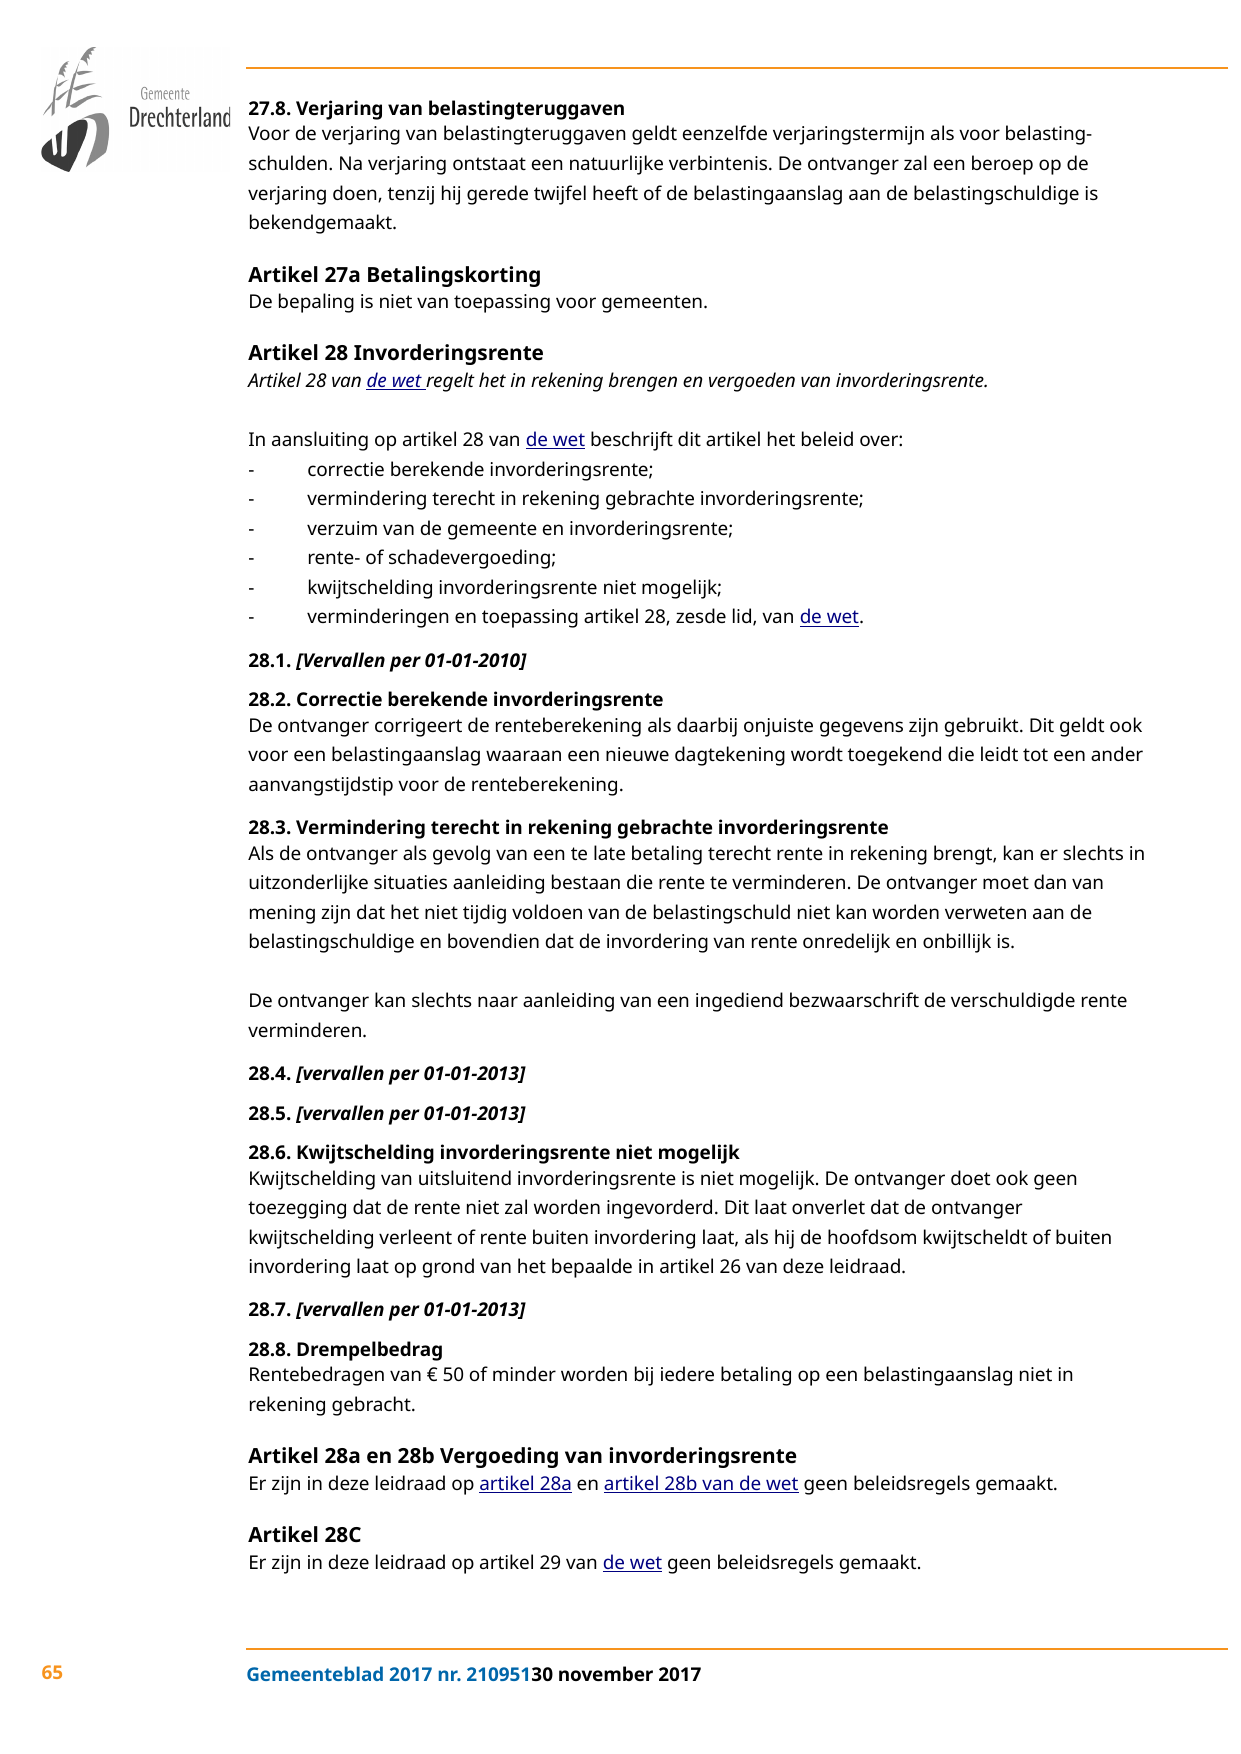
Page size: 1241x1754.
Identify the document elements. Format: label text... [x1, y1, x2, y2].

text In aansluiting op artikel 28 van de wet beschrijft dit artikel het beleid over: [248, 426, 1152, 452]
text 28.7. [vervallen per 01-01-2013] [248, 1297, 1152, 1322]
text Als de ontvanger als gevolg van een te late betaling terecht rente in rekening brengt, kan er slechts in uitzonderlijke situaties aanleiding bestaan die rente te verminderen. De ontvanger moet dan van mening zijn dat het niet tijdig voldoen van de belastingschuld niet kan worden verweten aan de belastingschuldige en bovendien dat de invordering van rente onredelijk en onbillijk is. [248, 840, 1152, 954]
list vermindering terecht in rekening gebrachte invorderingsrente; [248, 485, 1152, 511]
text 28.4. [vervallen per 01-01-2013] [248, 1060, 1152, 1086]
text Er zijn in deze leidraad op artikel 29 van de wet geen beleidsregels gemaakt. [248, 1549, 1152, 1574]
text Artikel 28C [248, 1520, 1152, 1549]
list verzuim van de gemeente en invorderingsrente; [248, 515, 1152, 541]
text Artikel 28a en 28b Vergoeding van invorderingsrente [248, 1442, 1152, 1470]
text Voor de verjaring van belastingteruggaven geldt eenzelfde verjaringstermijn als voor belasting-schulden. Na verjaring ontstaat een natuurlijke verbintenis. De ontvanger zal een beroep op de verjaring doen, tenzij hij gerede twijfel heeft of de belastingaanslag aan de belastingschuldige is bekendgemaakt. [248, 121, 1152, 235]
text De bepaling is niet van toepassing voor gemeenten. [248, 288, 1152, 314]
picture [41, 47, 231, 172]
text 28.6. Kwijtschelding invorderingsrente niet mogelijk [248, 1139, 1152, 1165]
text 28.1. [Vervallen per 01-01-2010] [248, 647, 1152, 672]
text 28.8. Drempelbedrag [248, 1336, 1152, 1362]
text De ontvanger corrigeert de renteberekening als daarbij onjuiste gegevens zijn gebruikt. Dit geldt ook voor een belastingaanslag waaraan een nieuwe dagtekening wordt toegekend die leidt tot een ander aanvangstijdstip voor de renteberekening. [248, 712, 1152, 797]
list kwijtschelding invorderingsrente niet mogelijk; [248, 574, 1152, 600]
text Artikel 28 Invorderingsrente [248, 338, 1152, 367]
text 28.3. Vermindering terecht in rekening gebrachte invorderingsrente [248, 814, 1152, 840]
text 28.2. Correctie berekende invorderingsrente [248, 686, 1152, 712]
list correctie berekende invorderingsrente; [248, 456, 1152, 481]
text De ontvanger kan slechts naar aanleiding van een ingediend bezwaarschrift de verschuldigde rente verminderen. [248, 988, 1152, 1043]
text Rentebedragen van € 50 of minder worden bij iedere betaling op een belastingaanslag niet in rekening gebracht. [248, 1362, 1152, 1417]
text Artikel 27a Betalingskorting [248, 260, 1152, 288]
text Artikel 28 van de wet regelt het in rekening brengen en vergoeden van invorderingsrente. [248, 367, 1152, 393]
text 27.8. Verjaring van belastingteruggaven [248, 95, 1152, 121]
text Kwijtschelding van uitsluitend invorderingsrente is niet mogelijk. De ontvanger doet ook geen toezegging dat de rente niet zal worden ingevorderd. Dit laat onverlet dat de ontvanger kwijtschelding verleent of rente buiten invordering laat, als hij de hoofdsom kwijtscheldt of buiten invordering laat op grond van het bepaalde in artikel 26 van deze leidraad. [248, 1165, 1152, 1279]
text Er zijn in deze leidraad op artikel 28a en artikel 28b van de wet geen beleidsregels gemaakt. [248, 1470, 1152, 1496]
list rente- of schadevergoeding; [248, 544, 1152, 570]
text 28.5. [vervallen per 01-01-2013] [248, 1100, 1152, 1125]
list verminderingen en toepassing artikel 28, zesde lid, van de wet. [248, 604, 1152, 629]
